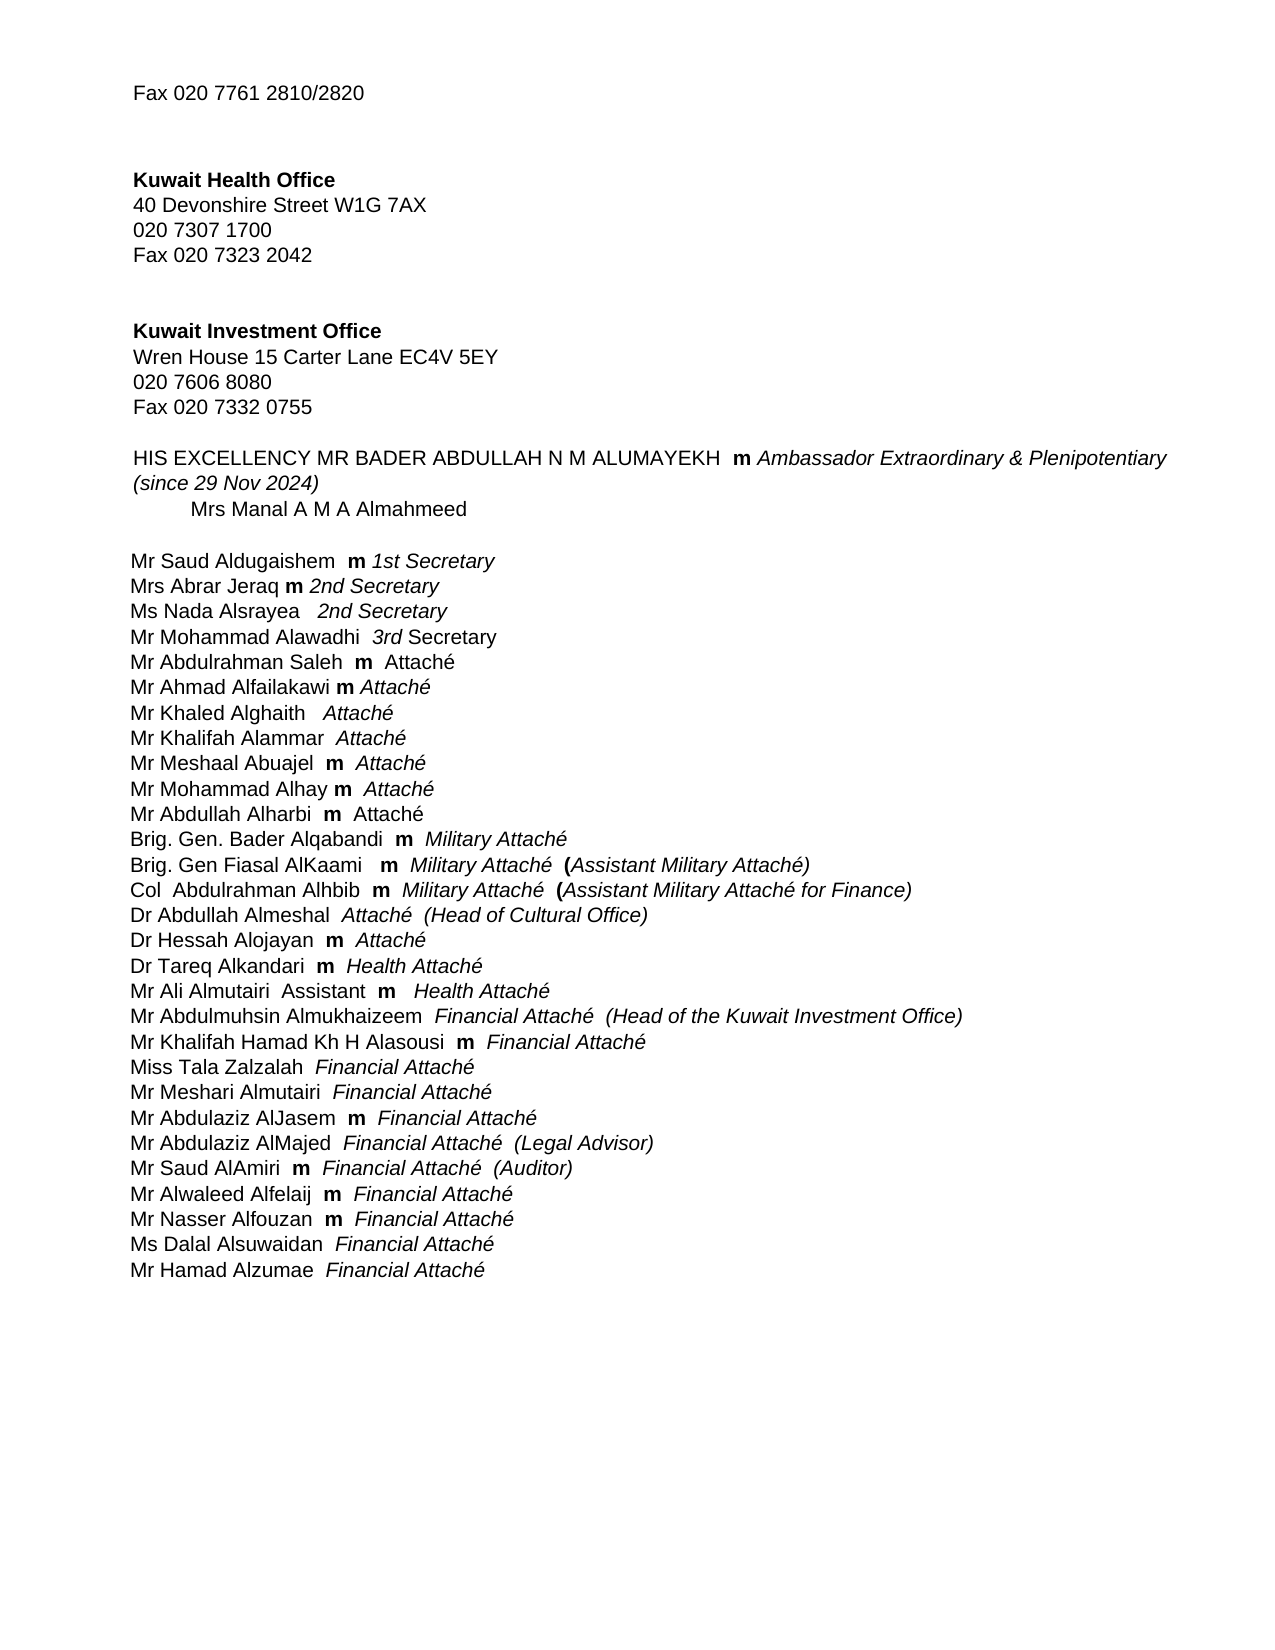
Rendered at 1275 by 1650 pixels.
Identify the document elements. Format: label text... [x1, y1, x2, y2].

table_cell [25, 1463, 1274, 1494]
text Fax 020 7323 2042 [133, 243, 1181, 318]
table_header Mr Saud Aldugaishem m 1st Secretary Mrs Abrar Jeraq m 2nd Secretary Ms Nada Alsrayea 2nd Secretary Mr Mohammad Alawadhi 3rd Secretary Mr Abdulrahman Saleh m Attaché Mr Ahmad Alfailakawi m Attaché Mr Khaled Alghaith Attaché Mr Khalifah Alammar Attaché Mr Meshaal Abuajel m Attaché Mr Mohammad Alhay m Attaché Mr Abdullah Alharbi m Attaché Brig. Gen. Bader Alqabandi m Military Attaché Brig. Gen Fiasal AlKaami m Military Attaché (Assistant Military Attaché) Col Abdulrahman Alhbib m Military Attaché (Assistant Military Attaché for Finance) Dr Abdullah Almeshal Attaché (Head of Cultural Office) Dr Hessah Alojayan m Attaché Dr Tareq Alkandari m Health Attaché Mr Ali Almutairi Assistant m Health Attaché Mr Abdulmuhsin Almukhaizeem Financial Attaché (Head of the Kuwait Investment Office) Mr Khalifah Hamad Kh H Alasousi m Financial Attaché Miss Tala Zalzalah Financial Attaché Mr Meshari Almutairi Financial Attaché Mr Abdulaziz AlJasem m Financial Attaché Mr Abdulaziz AlMajed Financial Attaché (Legal Advisor) Mr Saud AlAmiri m Financial Attaché (Auditor) Mr Alwaleed Alfelaij m Financial Attaché Mr Nasser Alfouzan m Financial Attaché Ms Dalal Alsuwaidan Financial Attaché Mr Hamad Alzumae Financial Attaché [25, 522, 1274, 1400]
text Fax 020 7332 0755 [133, 395, 1181, 419]
table_cell [25, 1432, 1274, 1463]
text HIS EXCELLENCY MR BADER ABDULLAH N M ALUMAYEKH m Ambassador Extraordinary & Plenipotentiary (since 29 Nov 2024) [133, 446, 1181, 495]
text 020 7606 8080 [133, 370, 1181, 394]
text Kuwait Investment Office [133, 319, 1181, 343]
text Kuwait Health Office [133, 167, 1181, 191]
text Mrs Manal A M A Almahmeed [133, 496, 1181, 520]
text 40 Devonshire Street W1G 7AX [133, 193, 1181, 217]
text Wren House 15 Carter Lane EC4V 5EY [133, 344, 1181, 368]
text Fax 020 7761 2810/2820 [133, 81, 1181, 166]
table_cell [25, 1525, 1274, 1557]
table_cell [25, 1400, 1274, 1432]
text 020 7307 1700 [133, 218, 1181, 242]
table_cell [25, 1494, 1274, 1525]
